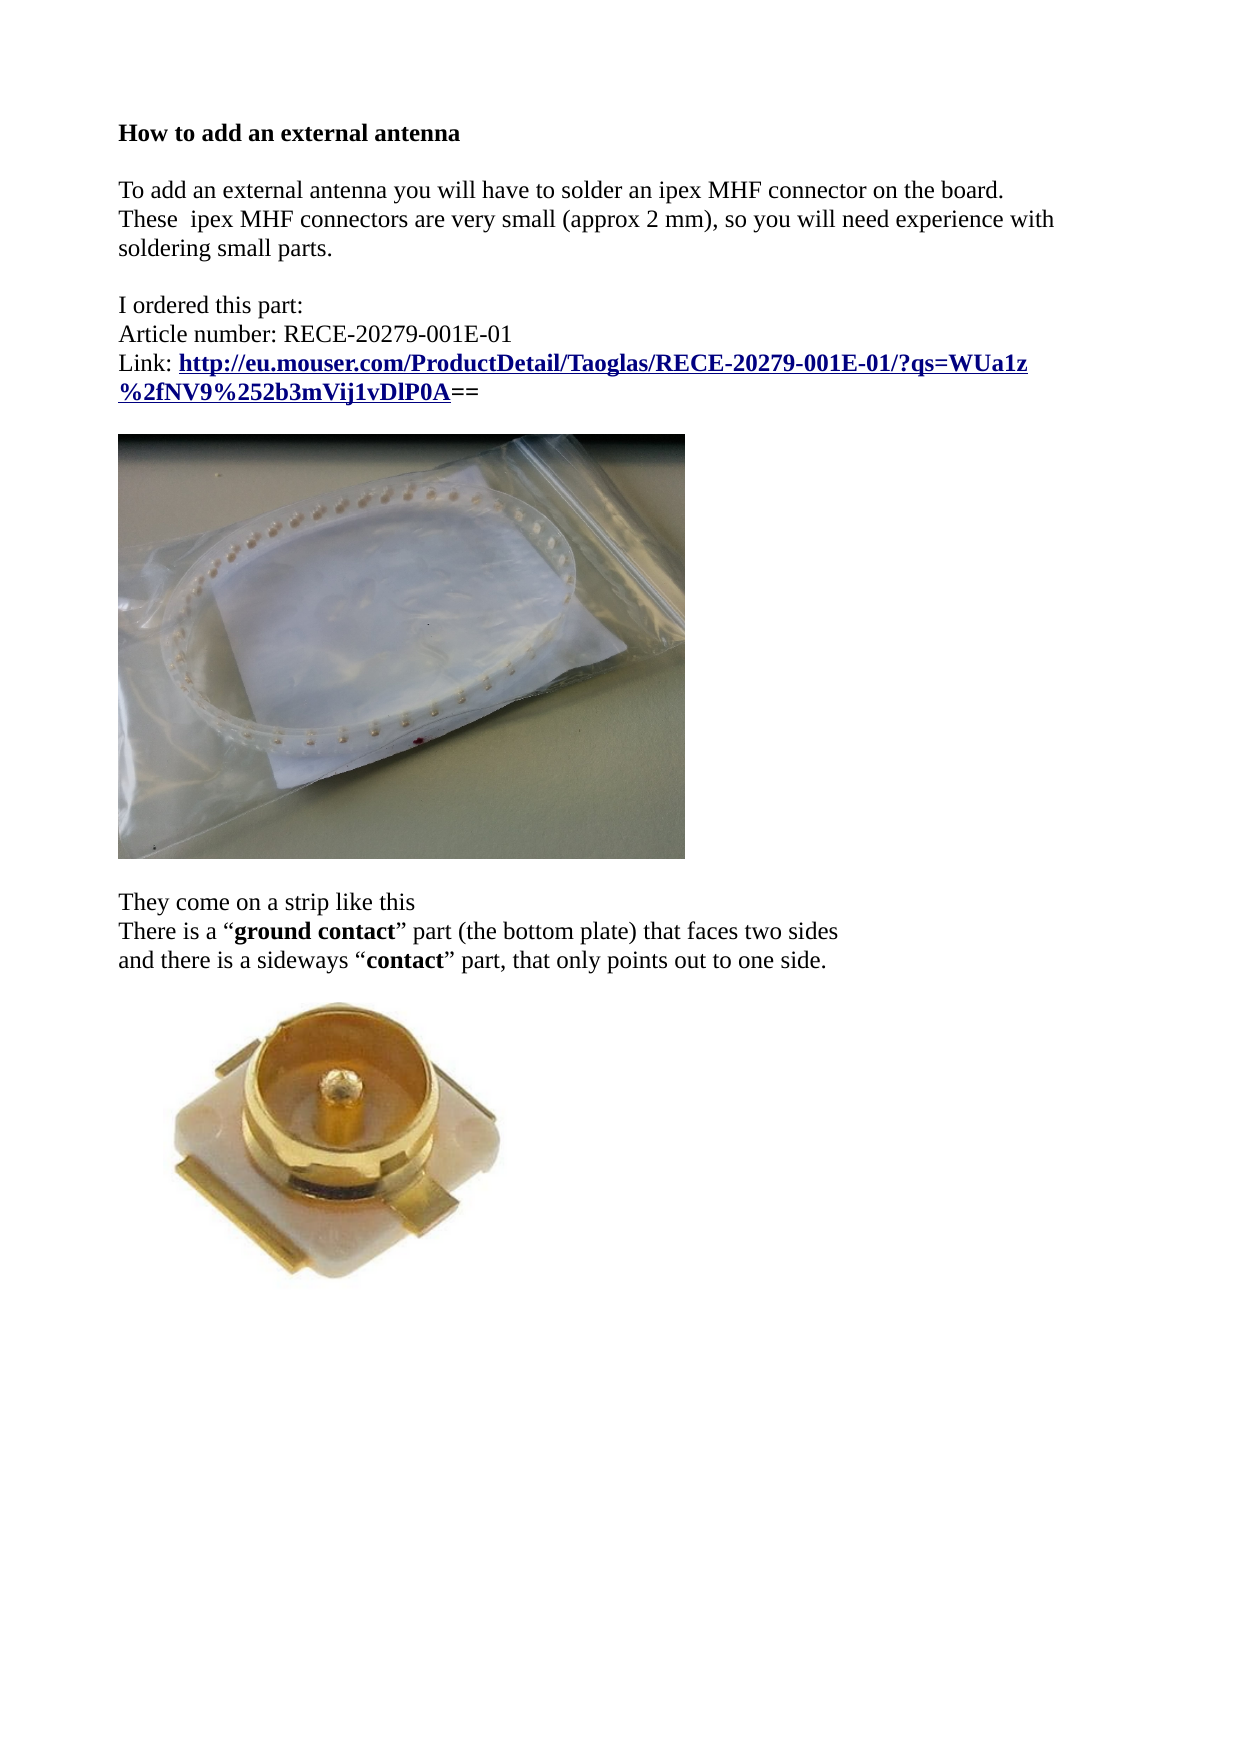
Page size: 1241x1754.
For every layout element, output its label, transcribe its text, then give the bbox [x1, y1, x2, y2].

text There is a “ground contact” part (the bottom plate) that faces two sides and there is a sideways “contact” part, that only points out to one side. [118, 916, 1122, 974]
text I ordered this part: Article number: RECE-20279-001E-01 [118, 291, 1122, 348]
picture [118, 1002, 536, 1292]
text They come on a strip like this [118, 887, 1122, 916]
picture [118, 434, 685, 859]
text How to add an external antenna To add an external antenna you will have to solder an ipex MHF connector on the board. These ipex MHF connectors are very small (approx 2 mm), so you will need experience with soldering small parts. [118, 118, 1122, 262]
text Link: http://eu.mouser.com/ProductDetail/Taoglas/RECE-20279-001E-01/?qs=WUa1z%2fNV9%252b3mVij1vDlP0A== [118, 348, 1122, 434]
